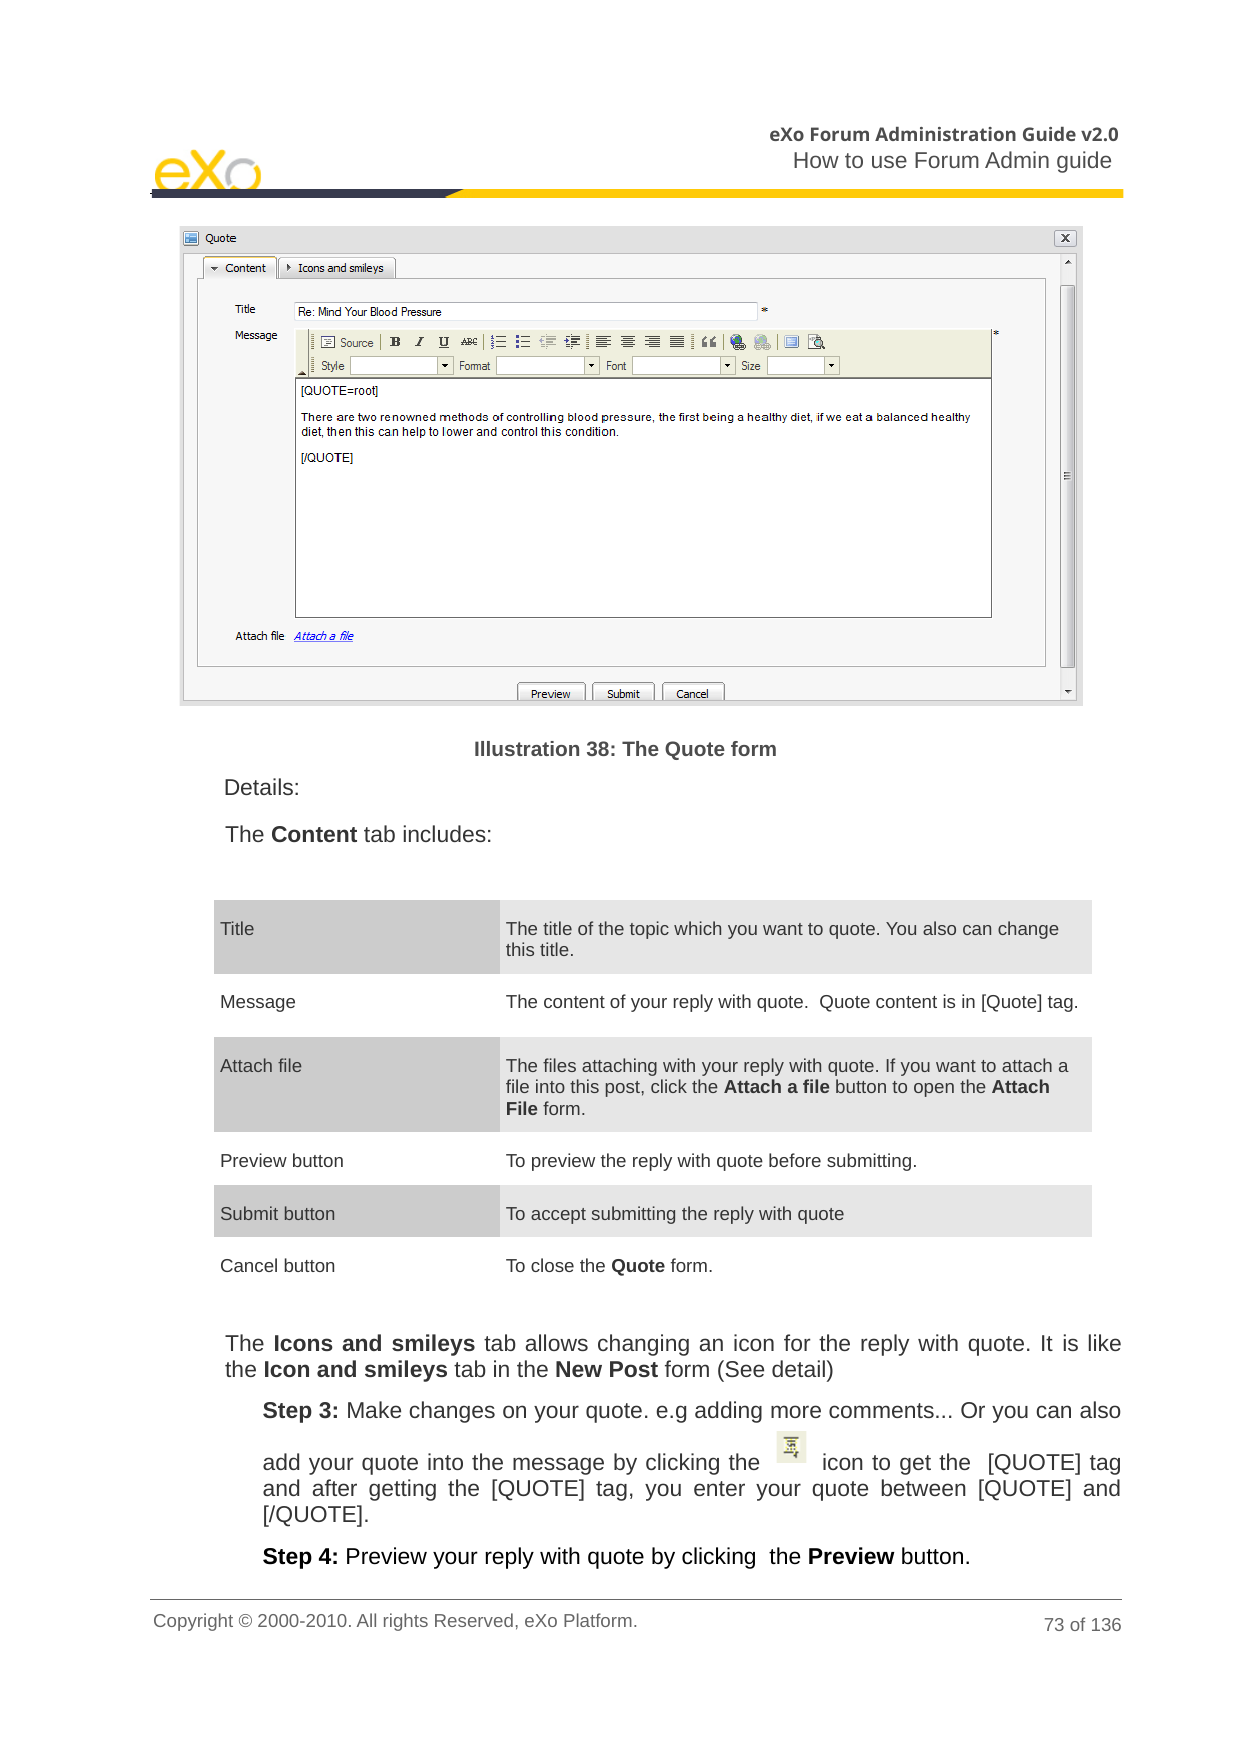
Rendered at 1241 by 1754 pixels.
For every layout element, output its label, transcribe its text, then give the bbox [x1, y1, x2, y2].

table_cell Message [214, 974, 500, 1037]
table_cell The content of your reply with quote. Quote content is in [Quote] tag. [500, 974, 1092, 1037]
table_cell To accept submitting the reply with quote [500, 1185, 1092, 1237]
table_cell Attach file [214, 1037, 500, 1132]
picture [776, 1431, 807, 1463]
list Step 3: Make changes on your quote. e.g adding more comments... Or you can also add your quote into the message by clicking the icon to get the [QUOTE] tag and after getting the [QUOTE] tag, you enter your quote between [QUOTE] and [/QUOTE]. [225, 1397, 1122, 1528]
text Illustration 38: The Quote form [157, 706, 1094, 761]
list The Icons and smileys tab allows changing an icon for the reply with quote. It is like the Icon and smileys tab in the New Post form (See detail) [187, 1330, 1122, 1382]
table_header The title of the topic which you want to quote. You also can change this title. [500, 900, 1092, 974]
table_cell Submit button [214, 1185, 500, 1237]
list The Content tab includes: [187, 821, 1122, 847]
table_cell Cancel button [214, 1238, 500, 1290]
picture [179, 226, 1083, 706]
table_cell The files attaching with your reply with quote. If you want to attach a file into this post, click the Attach a file button to open the Attach File form. [500, 1037, 1092, 1132]
table_header Title [214, 900, 500, 974]
text Details: [150, 706, 1122, 800]
list Step 4: Preview your reply with quote by clicking the Preview button. [225, 1543, 1122, 1569]
picture [151, 149, 1124, 198]
table_cell To close the Quote form. [500, 1238, 1092, 1290]
table_cell To preview the reply with quote before submitting. [500, 1133, 1092, 1185]
table_cell Preview button [214, 1133, 500, 1185]
